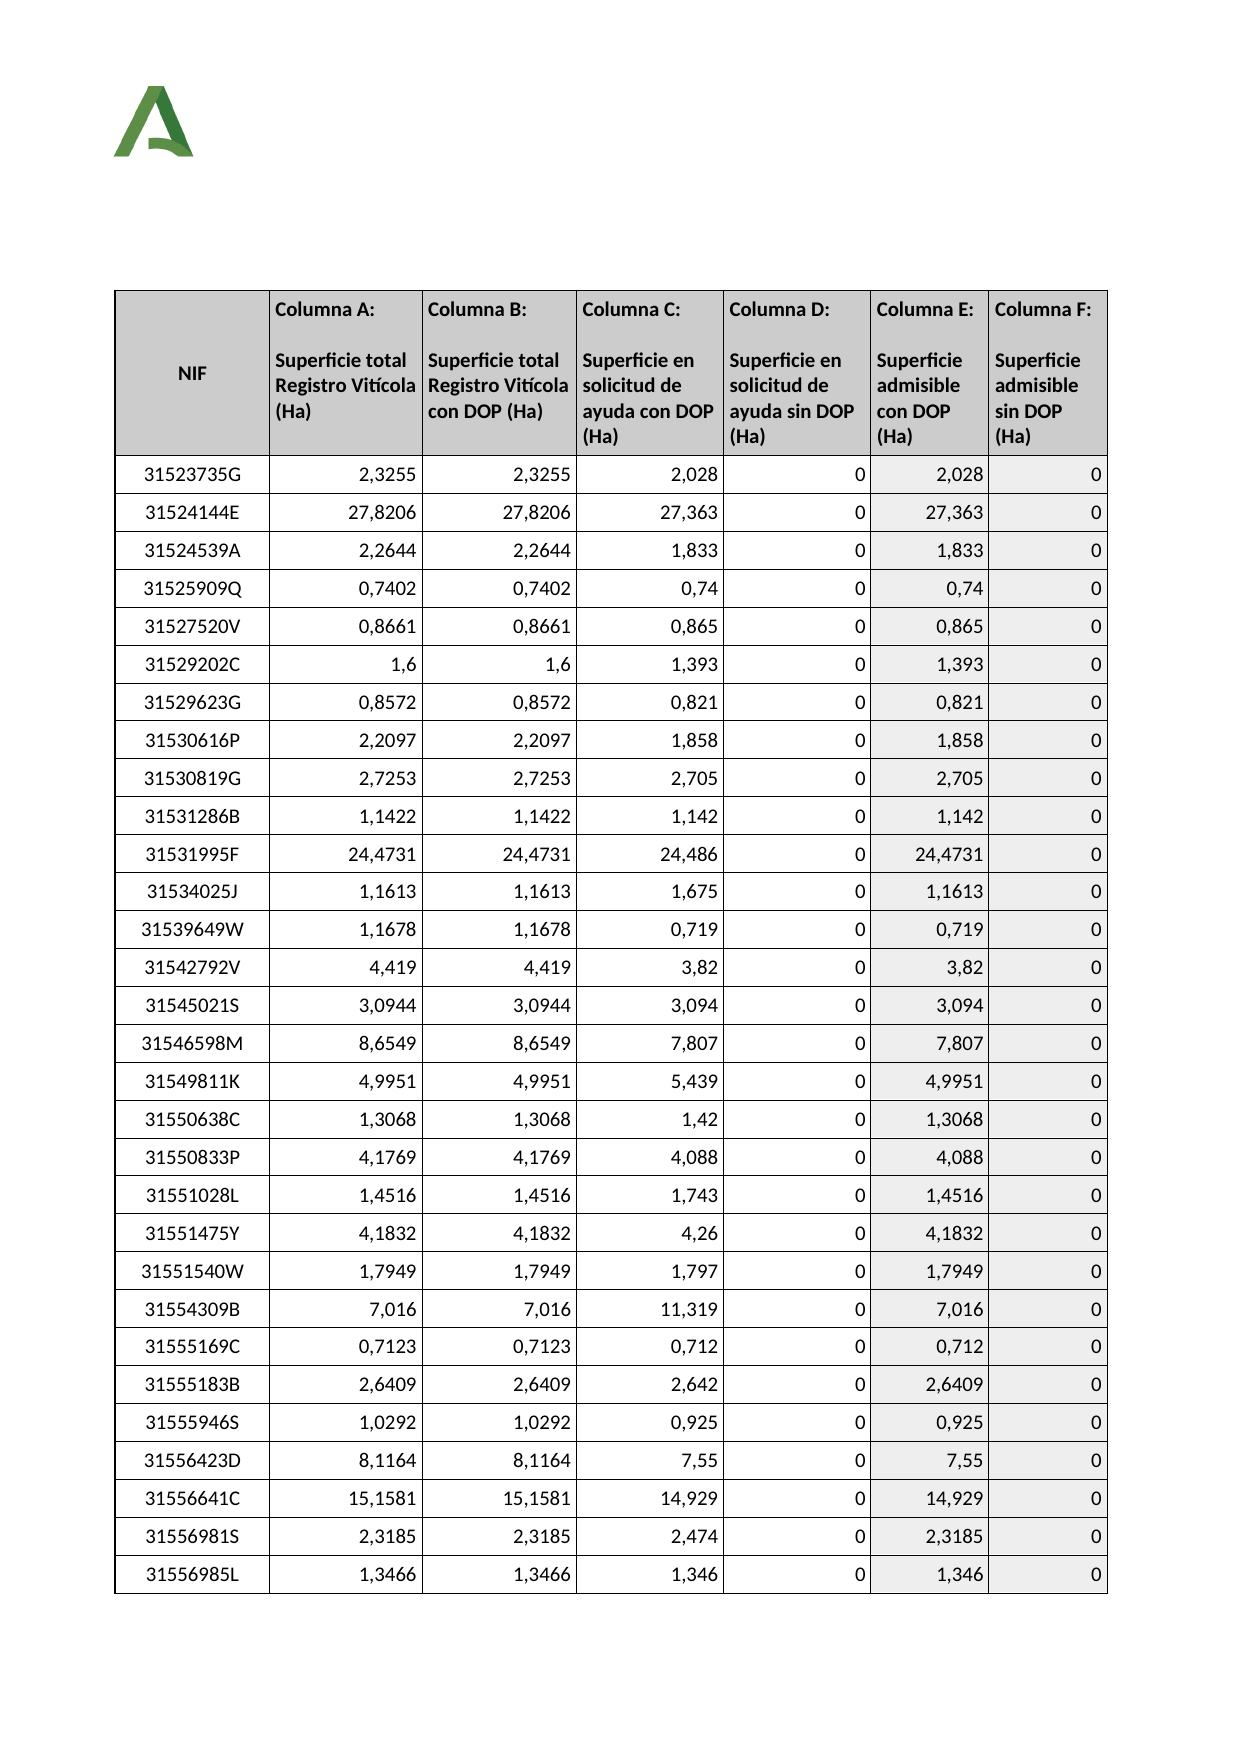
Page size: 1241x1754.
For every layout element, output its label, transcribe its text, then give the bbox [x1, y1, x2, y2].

table_cell 0 [989, 1442, 1107, 1479]
table_cell 31530819G [116, 759, 269, 796]
table_cell 0,719 [871, 911, 988, 948]
table_header Columna D: Superficie en solicitud de ayuda sin DOP (Ha) [724, 291, 870, 455]
table_cell 1,1678 [423, 911, 576, 948]
table_cell 1,833 [871, 532, 988, 569]
table_cell 0 [724, 1442, 870, 1479]
table_cell 1,858 [871, 721, 988, 758]
table_cell 0 [989, 911, 1107, 948]
table_cell 31524539A [116, 532, 269, 569]
table_cell 4,419 [270, 949, 422, 986]
picture [109, 81, 198, 161]
table_cell 31555183B [116, 1366, 269, 1403]
table_cell 0 [724, 1025, 870, 1062]
table_cell 31545021S [116, 987, 269, 1024]
table_cell 2,3255 [423, 456, 576, 493]
table_cell 1,6 [270, 646, 422, 682]
table_cell 2,3185 [270, 1518, 422, 1554]
table_cell 31523735G [116, 456, 269, 493]
table_cell 0,7402 [270, 570, 422, 607]
table_header Columna E: Superficie admisible con DOP (Ha) [871, 291, 988, 455]
table_cell 0 [989, 570, 1107, 607]
table_cell 0 [989, 532, 1107, 569]
table_cell 8,6549 [423, 1025, 576, 1062]
table_cell 1,0292 [270, 1404, 422, 1441]
table_cell 1,7949 [423, 1252, 576, 1289]
table_cell 27,363 [577, 494, 723, 531]
table_cell 0 [989, 456, 1107, 493]
table_cell 3,82 [577, 949, 723, 986]
table_cell 31529202C [116, 646, 269, 682]
table_cell 1,675 [577, 873, 723, 910]
table_cell 0,8572 [423, 684, 576, 720]
table_cell 31556423D [116, 1442, 269, 1479]
table_cell 3,0944 [423, 987, 576, 1024]
table_cell 5,439 [577, 1063, 723, 1099]
table_cell 0,865 [871, 608, 988, 644]
table_cell 31525909Q [116, 570, 269, 607]
table_cell 0 [989, 1063, 1107, 1099]
table_cell 0,74 [577, 570, 723, 607]
table_cell 0 [724, 1063, 870, 1099]
table_cell 31531286B [116, 797, 269, 834]
table_cell 0,712 [577, 1328, 723, 1365]
table_cell 1,3466 [270, 1556, 422, 1592]
table_cell 0 [724, 1480, 870, 1517]
table_cell 1,1422 [423, 797, 576, 834]
table_cell 0 [989, 1518, 1107, 1554]
table_header Columna A: Superficie total Registro Vitícola (Ha) [270, 291, 422, 455]
table_cell 0 [989, 1366, 1107, 1403]
table_cell 1,3068 [270, 1101, 422, 1137]
table_cell 31556985L [116, 1556, 269, 1592]
table_cell 2,6409 [871, 1366, 988, 1403]
table_cell 2,474 [577, 1518, 723, 1554]
table_cell 0 [989, 1328, 1107, 1365]
table_cell 2,2644 [270, 532, 422, 569]
table_cell 2,2097 [270, 721, 422, 758]
table_cell 1,0292 [423, 1404, 576, 1441]
table_cell 0 [724, 1139, 870, 1175]
table_cell 1,1678 [270, 911, 422, 948]
table_cell 31550833P [116, 1139, 269, 1175]
table_cell 0 [989, 494, 1107, 531]
table_cell 2,6409 [270, 1366, 422, 1403]
table_cell 0,719 [577, 911, 723, 948]
table_cell 0 [724, 1101, 870, 1137]
table_cell 31534025J [116, 873, 269, 910]
table_cell 2,7253 [423, 759, 576, 796]
table_cell 14,929 [871, 1480, 988, 1517]
table_cell 0,712 [871, 1328, 988, 1365]
table_cell 0 [724, 494, 870, 531]
table_cell 1,4516 [270, 1176, 422, 1213]
table_cell 2,6409 [423, 1366, 576, 1403]
table_cell 31556641C [116, 1480, 269, 1517]
table_cell 4,9951 [871, 1063, 988, 1099]
table_cell 0 [724, 1214, 870, 1251]
table_cell 24,486 [577, 835, 723, 872]
table_cell 0 [989, 608, 1107, 644]
table_cell 27,363 [871, 494, 988, 531]
table_cell 0 [724, 456, 870, 493]
table_cell 0 [989, 646, 1107, 682]
table_cell 31555946S [116, 1404, 269, 1441]
table_cell 1,4516 [423, 1176, 576, 1213]
table_cell 1,3068 [423, 1101, 576, 1137]
table_cell 0,7123 [423, 1328, 576, 1365]
table_cell 24,4731 [871, 835, 988, 872]
table_cell 0 [989, 1176, 1107, 1213]
table_cell 31539649W [116, 911, 269, 948]
table_cell 2,028 [577, 456, 723, 493]
table_cell 4,9951 [423, 1063, 576, 1099]
table_cell 8,1164 [423, 1442, 576, 1479]
table_header NIF [116, 291, 269, 455]
table_cell 0 [724, 873, 870, 910]
table_cell 0 [724, 1290, 870, 1327]
table_cell 2,028 [871, 456, 988, 493]
table_cell 31530616P [116, 721, 269, 758]
table_cell 3,094 [577, 987, 723, 1024]
table_cell 31531995F [116, 835, 269, 872]
table_cell 7,016 [270, 1290, 422, 1327]
table_cell 0,8572 [270, 684, 422, 720]
table_cell 31555169C [116, 1328, 269, 1365]
table_cell 0,925 [577, 1404, 723, 1441]
table_cell 1,346 [871, 1556, 988, 1592]
table_cell 0 [989, 759, 1107, 796]
table_cell 1,393 [871, 646, 988, 682]
table_header Columna C: Superficie en solicitud de ayuda con DOP (Ha) [577, 291, 723, 455]
table_cell 4,1832 [423, 1214, 576, 1251]
table_cell 31549811K [116, 1063, 269, 1099]
table_cell 0 [724, 1404, 870, 1441]
table_cell 1,393 [577, 646, 723, 682]
table_cell 2,3255 [270, 456, 422, 493]
table_cell 0 [989, 987, 1107, 1024]
table_cell 0 [724, 608, 870, 644]
table_cell 27,8206 [423, 494, 576, 531]
table_cell 31524144E [116, 494, 269, 531]
table_cell 4,1832 [871, 1214, 988, 1251]
table_cell 0 [724, 1252, 870, 1289]
table_cell 2,705 [871, 759, 988, 796]
table_cell 2,3185 [871, 1518, 988, 1554]
table_cell 1,3068 [871, 1101, 988, 1137]
table_cell 0,8661 [270, 608, 422, 644]
table_cell 0 [724, 1328, 870, 1365]
table_cell 31529623G [116, 684, 269, 720]
table_cell 3,094 [871, 987, 988, 1024]
table_cell 0 [989, 1556, 1107, 1592]
table_cell 0 [989, 873, 1107, 910]
table_cell 4,26 [577, 1214, 723, 1251]
table_cell 0 [989, 1290, 1107, 1327]
table_cell 1,1422 [270, 797, 422, 834]
table_cell 31546598M [116, 1025, 269, 1062]
table_cell 0 [724, 987, 870, 1024]
table_cell 11,319 [577, 1290, 723, 1327]
table_cell 0 [989, 1404, 1107, 1441]
table_cell 0 [724, 684, 870, 720]
table_cell 0,7402 [423, 570, 576, 607]
table_cell 0 [724, 1176, 870, 1213]
table_cell 0 [724, 721, 870, 758]
table_cell 1,7949 [270, 1252, 422, 1289]
table_cell 0 [724, 1518, 870, 1554]
table_cell 31542792V [116, 949, 269, 986]
table_cell 1,4516 [871, 1176, 988, 1213]
table_cell 31551540W [116, 1252, 269, 1289]
table_cell 0,865 [577, 608, 723, 644]
table_cell 24,4731 [423, 835, 576, 872]
table_cell 0 [989, 1101, 1107, 1137]
table_cell 4,1769 [423, 1139, 576, 1175]
table_cell 8,1164 [270, 1442, 422, 1479]
table_cell 2,705 [577, 759, 723, 796]
table_cell 3,0944 [270, 987, 422, 1024]
table_cell 1,797 [577, 1252, 723, 1289]
table_cell 1,142 [577, 797, 723, 834]
table_cell 1,1613 [270, 873, 422, 910]
table_cell 0 [989, 1214, 1107, 1251]
table_cell 0,821 [871, 684, 988, 720]
table_cell 7,807 [577, 1025, 723, 1062]
table_cell 2,642 [577, 1366, 723, 1403]
table_cell 27,8206 [270, 494, 422, 531]
table_cell 0 [989, 949, 1107, 986]
table_cell 1,6 [423, 646, 576, 682]
table_cell 0,74 [871, 570, 988, 607]
table_cell 7,016 [871, 1290, 988, 1327]
table_cell 24,4731 [270, 835, 422, 872]
table_cell 0 [989, 721, 1107, 758]
table_cell 0 [724, 911, 870, 948]
table_cell 0 [724, 532, 870, 569]
table_cell 7,016 [423, 1290, 576, 1327]
table_cell 1,1613 [871, 873, 988, 910]
table_cell 0 [724, 570, 870, 607]
table_cell 1,42 [577, 1101, 723, 1137]
table_cell 0 [724, 835, 870, 872]
table_cell 31551475Y [116, 1214, 269, 1251]
table_cell 15,1581 [270, 1480, 422, 1517]
table_cell 1,743 [577, 1176, 723, 1213]
table_cell 2,2097 [423, 721, 576, 758]
table_header Columna B: Superficie total Registro Vitícola con DOP (Ha) [423, 291, 576, 455]
table_cell 7,807 [871, 1025, 988, 1062]
table_cell 4,088 [577, 1139, 723, 1175]
table_cell 2,3185 [423, 1518, 576, 1554]
table_cell 1,142 [871, 797, 988, 834]
table_cell 1,858 [577, 721, 723, 758]
table_cell 4,088 [871, 1139, 988, 1175]
table_cell 31556981S [116, 1518, 269, 1554]
table_header Columna F: Superficie admisible sin DOP (Ha) [989, 291, 1107, 455]
table_cell 1,833 [577, 532, 723, 569]
table_cell 0 [989, 1480, 1107, 1517]
table_cell 14,929 [577, 1480, 723, 1517]
table_cell 1,346 [577, 1556, 723, 1592]
table_cell 0,7123 [270, 1328, 422, 1365]
table_cell 0 [989, 835, 1107, 872]
table_cell 7,55 [871, 1442, 988, 1479]
table_cell 0 [724, 646, 870, 682]
table_cell 4,1769 [270, 1139, 422, 1175]
table_cell 2,7253 [270, 759, 422, 796]
table_cell 0,8661 [423, 608, 576, 644]
table_cell 8,6549 [270, 1025, 422, 1062]
table_cell 0 [989, 1139, 1107, 1175]
table_cell 0 [724, 797, 870, 834]
table_cell 4,1832 [270, 1214, 422, 1251]
table_cell 2,2644 [423, 532, 576, 569]
table_cell 1,1613 [423, 873, 576, 910]
table_cell 0,821 [577, 684, 723, 720]
table_cell 4,9951 [270, 1063, 422, 1099]
table_cell 1,7949 [871, 1252, 988, 1289]
table_cell 4,419 [423, 949, 576, 986]
table_cell 0 [989, 1252, 1107, 1289]
table_cell 0 [724, 759, 870, 796]
table_cell 0 [724, 1556, 870, 1592]
table_cell 3,82 [871, 949, 988, 986]
table_cell 15,1581 [423, 1480, 576, 1517]
table_cell 0 [989, 1025, 1107, 1062]
table_cell 31554309B [116, 1290, 269, 1327]
table_cell 0 [724, 1366, 870, 1403]
table_cell 31527520V [116, 608, 269, 644]
table_cell 0,925 [871, 1404, 988, 1441]
table_cell 31551028L [116, 1176, 269, 1213]
table_cell 0 [724, 949, 870, 986]
table_cell 1,3466 [423, 1556, 576, 1592]
table_cell 0 [989, 797, 1107, 834]
table_cell 7,55 [577, 1442, 723, 1479]
table_cell 31550638C [116, 1101, 269, 1137]
table_cell 0 [989, 684, 1107, 720]
